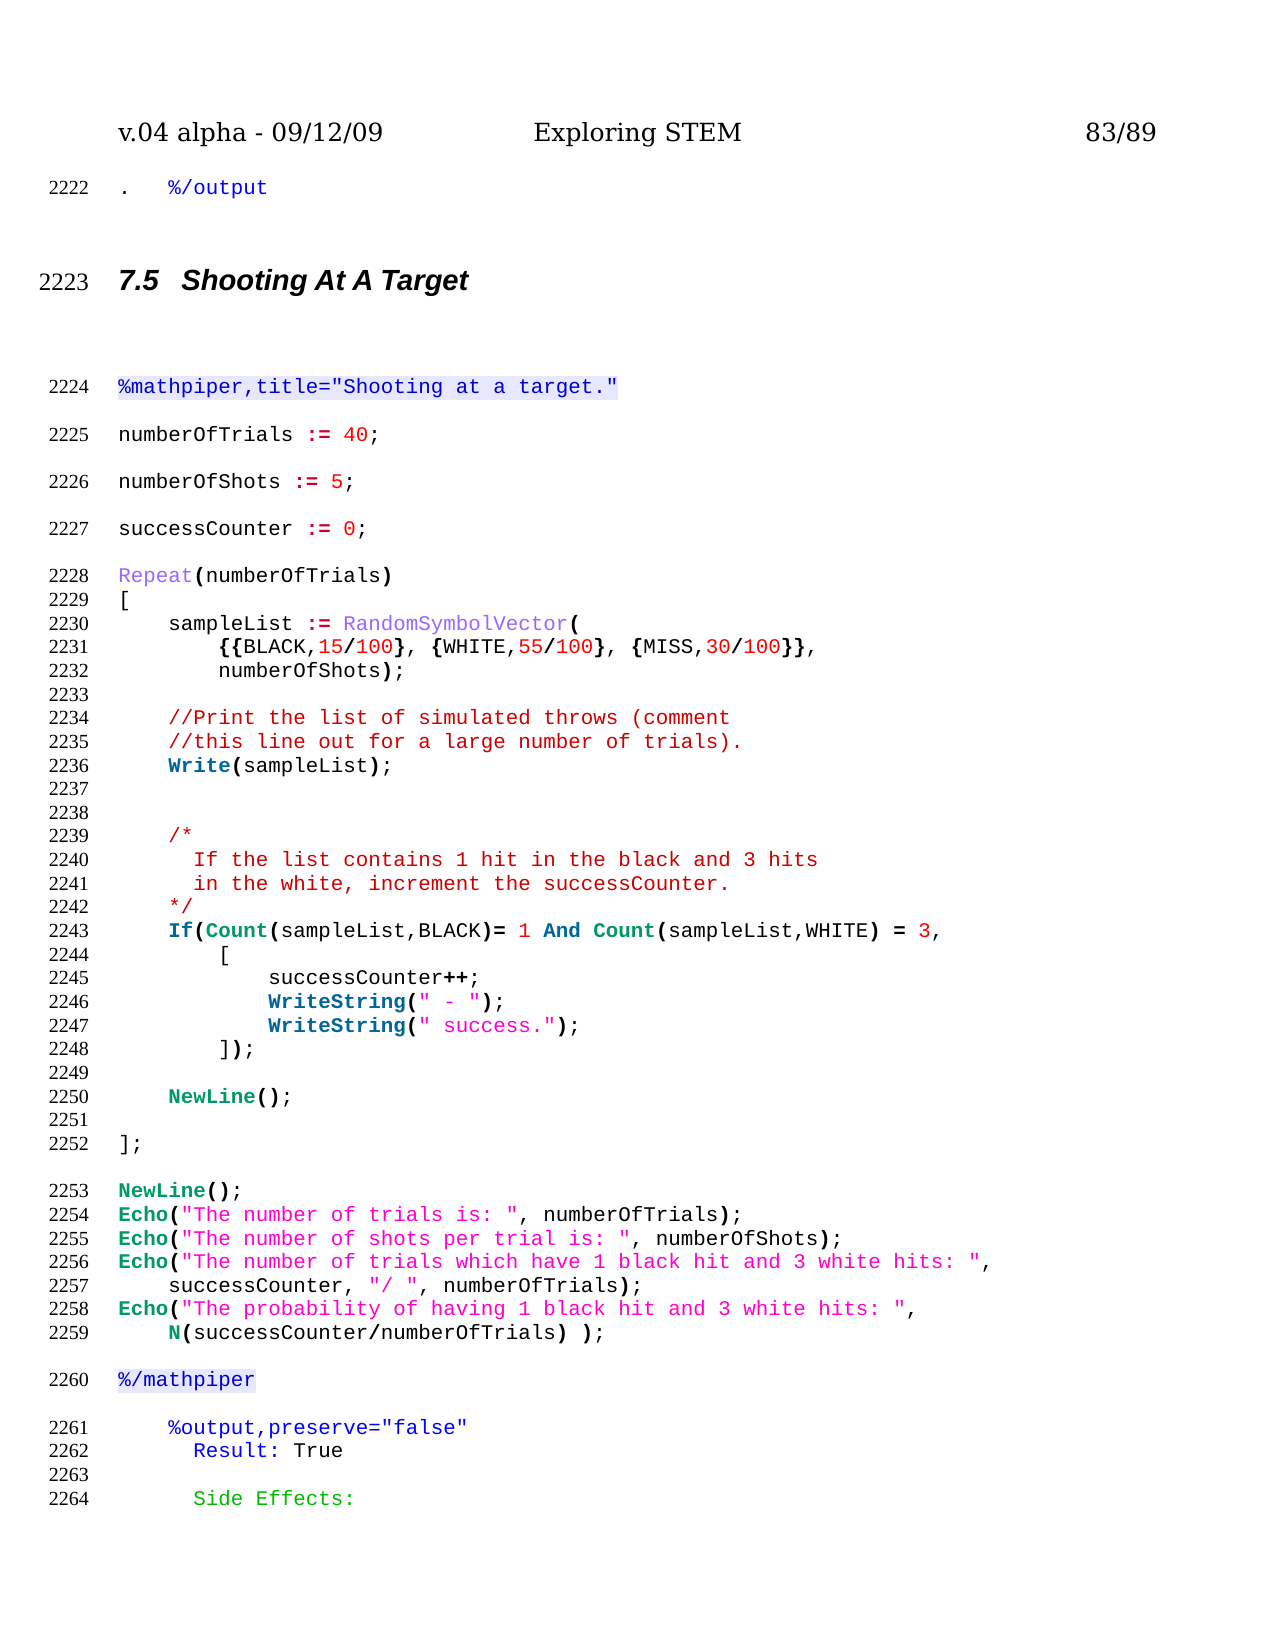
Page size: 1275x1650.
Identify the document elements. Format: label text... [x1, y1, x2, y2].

text WriteString(" success."); [118, 1015, 1157, 1038]
text NewLine(); [118, 1180, 1157, 1204]
text If(Count(sampleList,BLACK)= 1 And Count(sampleList,WHITE) = 3, [118, 920, 1157, 944]
text numberOfShots); [118, 660, 1157, 684]
text If the list contains 1 hit in the black and 3 hits [118, 849, 1157, 873]
text Echo("The probability of having 1 black hit and 3 white hits: ", [118, 1298, 1157, 1322]
text ]; [118, 1133, 1157, 1157]
subtitle Shooting At A Target [118, 263, 1157, 296]
text numberOfTrials := 40; [118, 423, 1157, 447]
text [ [118, 944, 1157, 967]
text successCounter := 0; [118, 518, 1157, 542]
text in the white, increment the successCounter. [118, 873, 1157, 896]
text /* [118, 826, 1157, 849]
text Echo("The number of trials is: ", numberOfTrials); [118, 1204, 1157, 1227]
text NewLine(); [118, 1086, 1157, 1109]
text {{BLACK,15/100}, {WHITE,55/100}, {MISS,30/100}}, [118, 636, 1157, 660]
text Write(sampleList); [118, 754, 1157, 778]
text ]); [118, 1038, 1157, 1062]
text numberOfShots := 5; [118, 471, 1157, 494]
text [ [118, 589, 1157, 613]
text Repeat(numberOfTrials) [118, 565, 1157, 589]
text . %/output [118, 177, 1157, 200]
text successCounter++; [118, 967, 1157, 991]
text //this line out for a large number of trials). [118, 731, 1157, 754]
text Side Effects: [118, 1488, 1157, 1511]
text */ [118, 896, 1157, 920]
text Result: True [118, 1440, 1157, 1464]
text Echo("The number of shots per trial is: ", numberOfShots); [118, 1227, 1157, 1251]
text //Print the list of simulated throws (comment [118, 707, 1157, 731]
text %/mathpiper [118, 1369, 1157, 1393]
text WriteString(" - "); [118, 991, 1157, 1015]
text Echo("The number of trials which have 1 black hit and 3 white hits: ", [118, 1251, 1157, 1275]
text %mathpiper,title="Shooting at a target." [118, 376, 1157, 400]
text sampleList := RandomSymbolVector( [118, 613, 1157, 636]
text N(successCounter/numberOfTrials) ); [118, 1322, 1157, 1346]
text %output,preserve="false" [118, 1417, 1157, 1440]
text successCounter, "/ ", numberOfTrials); [118, 1275, 1157, 1298]
